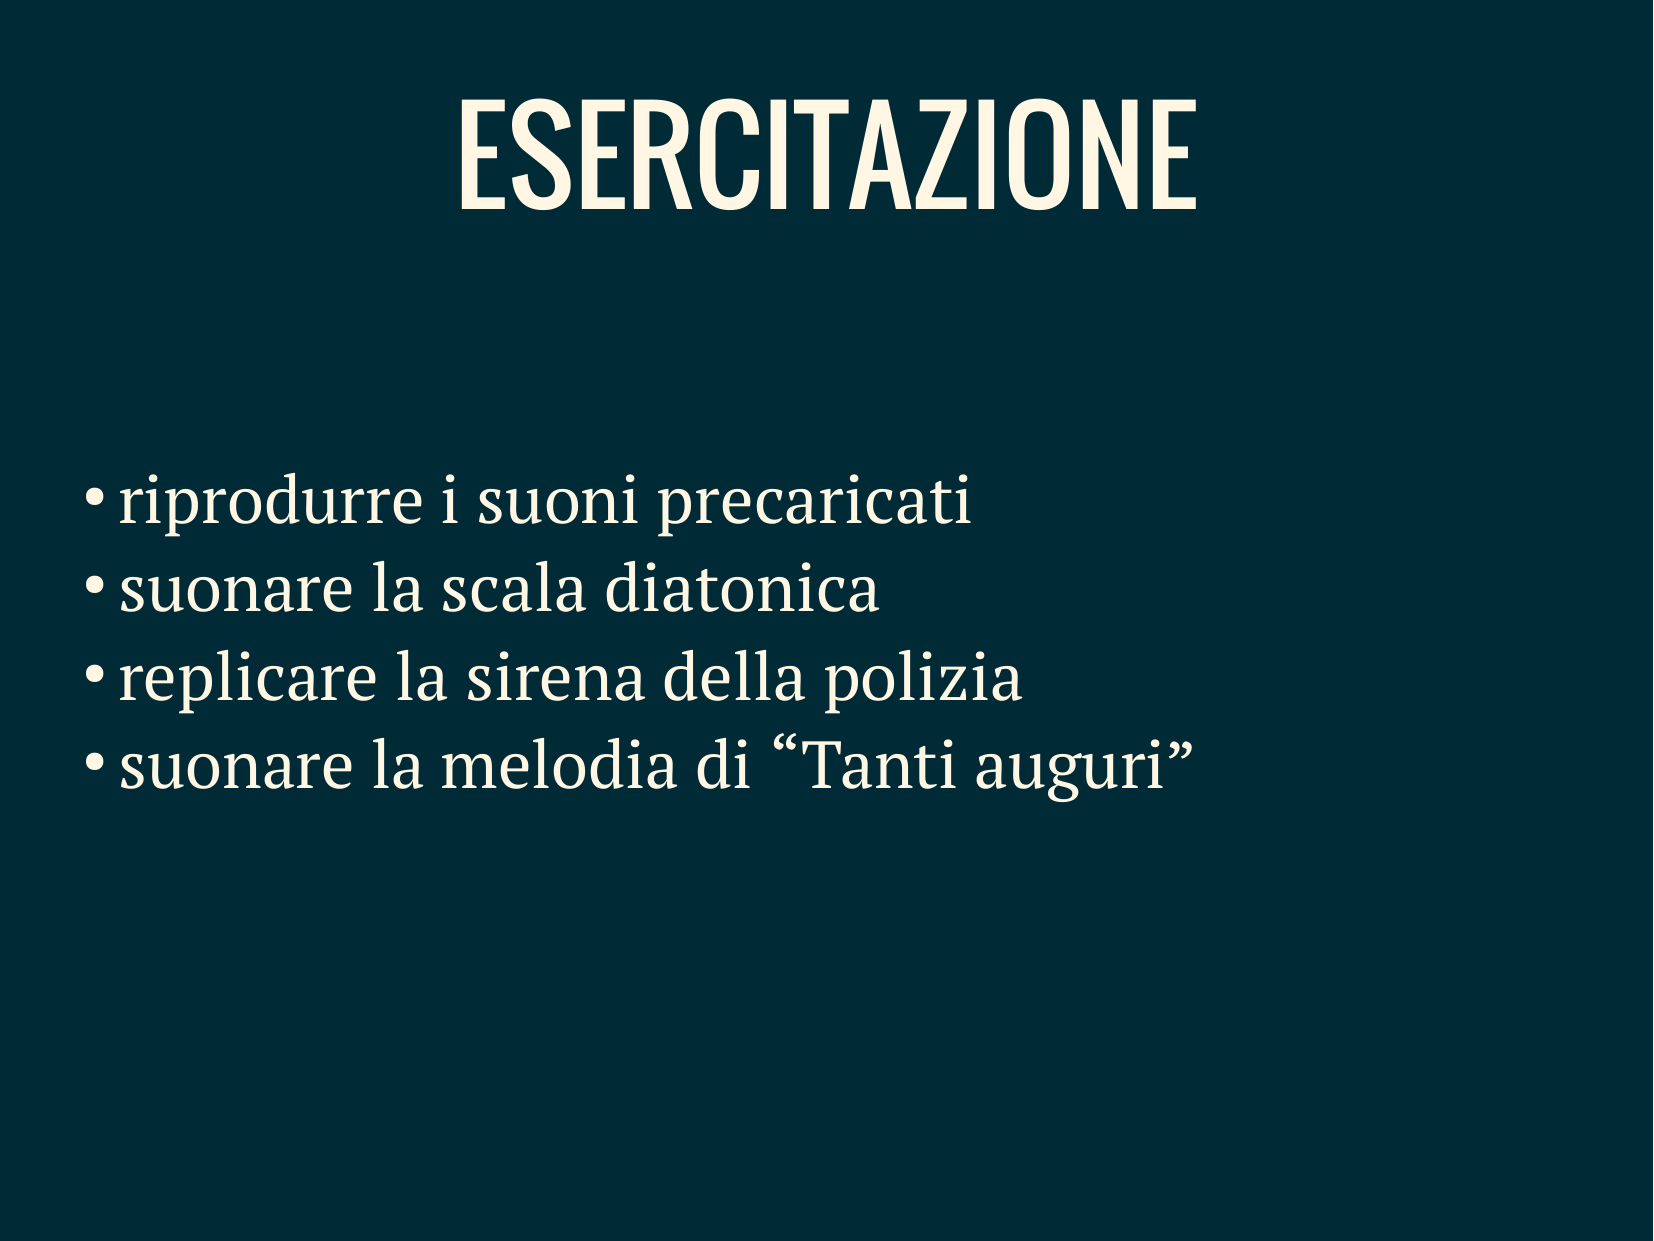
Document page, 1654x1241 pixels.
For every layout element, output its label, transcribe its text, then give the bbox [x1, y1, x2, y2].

title Esercitazione [82, 49, 1571, 257]
text_box riprodurre i suoni precaricati suonare la scala diatonica replicare la sirena della polizia suonare la melodia di “Tanti auguri” [82, 366, 1560, 1182]
